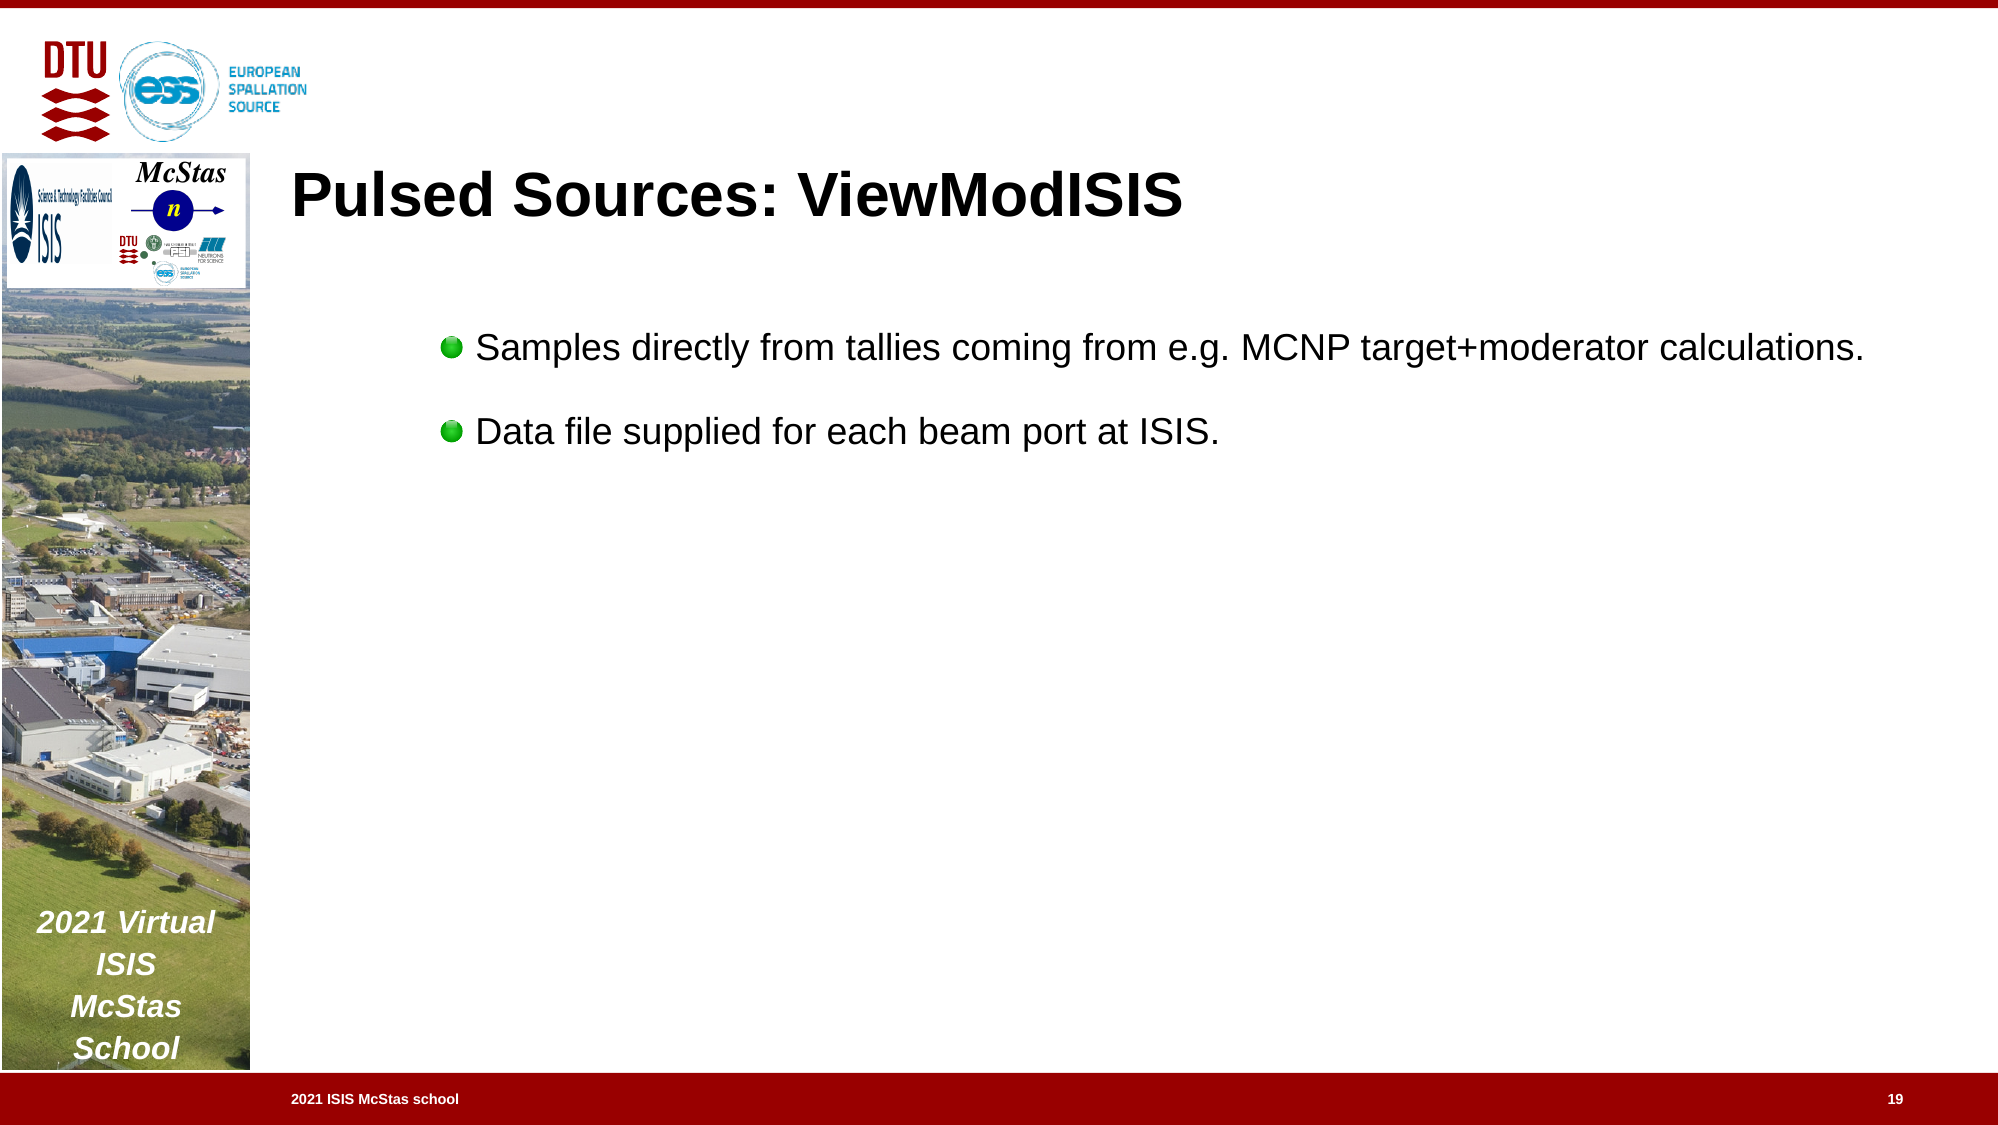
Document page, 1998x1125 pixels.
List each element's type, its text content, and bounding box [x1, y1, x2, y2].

picture [119, 41, 307, 142]
title Pulsed Sources: ViewModISIS [291, 69, 1819, 230]
slide_number [1887, 1088, 1909, 1110]
text_box Samples directly from tallies coming from e.g. MCNP target+moderator calculations. Data file supplied for each beam port at ISIS. [425, 318, 1881, 460]
picture [2, 153, 250, 1070]
